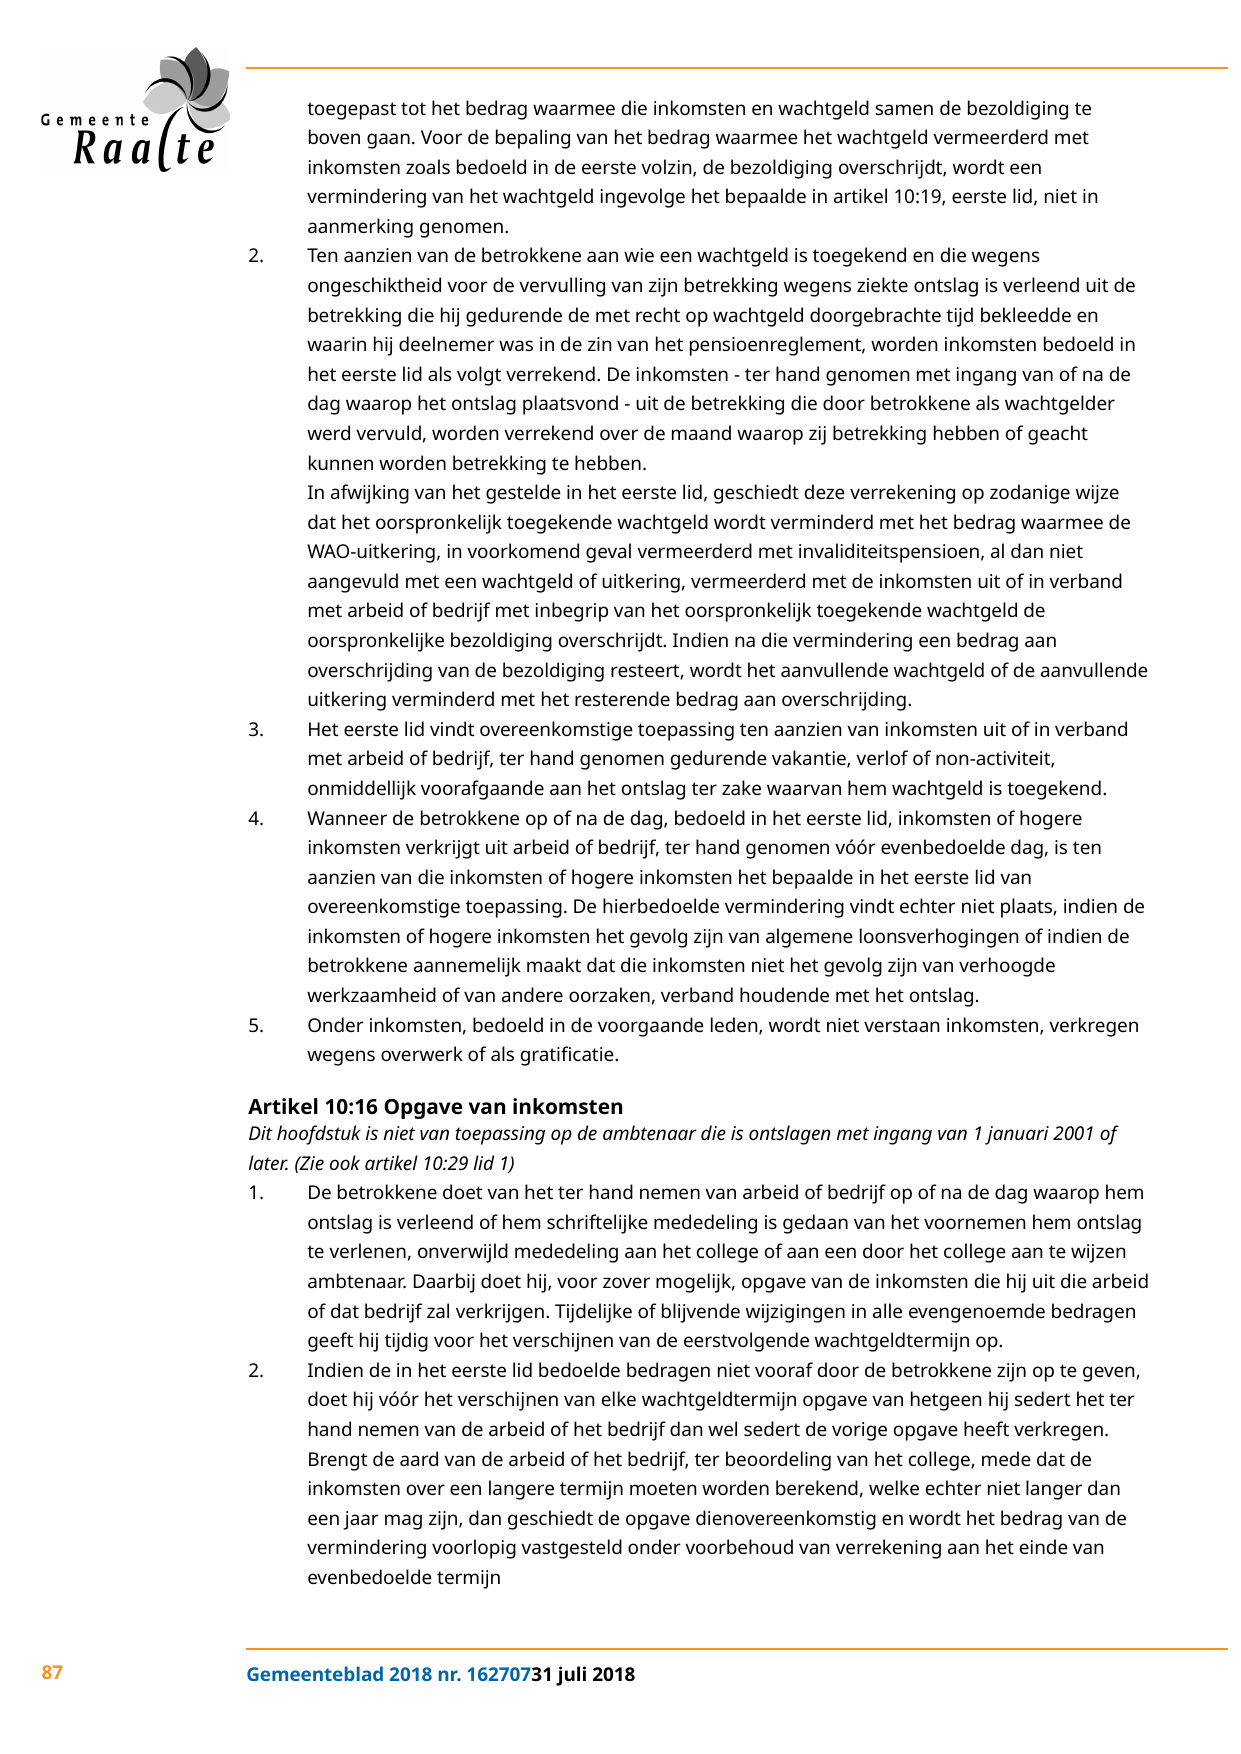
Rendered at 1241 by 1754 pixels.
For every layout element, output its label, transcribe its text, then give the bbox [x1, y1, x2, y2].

list Wanneer de betrokkene op of na de dag, bedoeld in het eerste lid, inkomsten of hogere inkomsten verkrijgt uit arbeid of bedrijf, ter hand genomen vóór evenbedoelde dag, is ten aanzien van die inkomsten of hogere inkomsten het bepaalde in het eerste lid van overeenkomstige toepassing. De hierbedoelde vermindering vindt echter niet plaats, indien de inkomsten of hogere inkomsten het gevolg zijn van algemene loonsverhogingen of indien de betrokkene aannemelijk maakt dat die inkomsten niet het gevolg zijn van verhoogde werkzaamheid of van andere oorzaken, verband houdende met het ontslag. [248, 805, 1152, 1008]
list Ten aanzien van de betrokkene aan wie een wachtgeld is toegekend en die wegens ongeschiktheid voor de vervulling van zijn betrekking wegens ziekte ontslag is verleend uit de betrekking die hij gedurende de met recht op wachtgeld doorgebrachte tijd bekleedde en waarin hij deelnemer was in de zin van het pensioenreglement, worden inkomsten bedoeld in het eerste lid als volgt verrekend. De inkomsten - ter hand genomen met ingang van of na de dag waarop het ontslag plaatsvond - uit de betrekking die door betrokkene als wachtgelder werd vervuld, worden verrekend over de maand waarop zij betrekking hebben of geacht kunnen worden betrekking te hebben. [248, 243, 1152, 476]
picture [41, 47, 231, 172]
text Artikel 10:16 Opgave van inkomsten [248, 1092, 1152, 1120]
list Indien de in het eerste lid bedoelde bedragen niet vooraf door de betrokkene zijn op te geven, doet hij vóór het verschijnen van elke wachtgeldtermijn opgave van hetgeen hij sedert het ter hand nemen van de arbeid of het bedrijf dan wel sedert de vorige opgave heeft verkregen. Brengt de aard van de arbeid of het bedrijf, ter beoordeling van het college, mede dat de inkomsten over een langere termijn moeten worden berekend, welke echter niet langer dan een jaar mag zijn, dan geschiedt de opgave dienovereenkomstig en wordt het bedrag van de vermindering voorlopig vastgesteld onder voorbehoud van verrekening aan het einde van evenbedoelde termijn [248, 1357, 1152, 1590]
text Dit hoofdstuk is niet van toepassing op de ambtenaar die is ontslagen met ingang van 1 januari 2001 of later. (Zie ook artikel 10:29 lid 1) [248, 1120, 1152, 1176]
list Het eerste lid vindt overeenkomstige toepassing ten aanzien van inkomsten uit of in verband met arbeid of bedrijf, ter hand genomen gedurende vakantie, verlof of non-activiteit, onmiddellijk voorafgaande aan het ontslag ter zake waarvan hem wachtgeld is toegekend. [248, 716, 1152, 801]
list In afwijking van het gestelde in het eerste lid, geschiedt deze verrekening op zodanige wijze dat het oorspronkelijk toegekende wachtgeld wordt verminderd met het bedrag waarmee de WAO-uitkering, in voorkomend geval vermeerderd met invaliditeitspensioen, al dan niet aangevuld met een wachtgeld of uitkering, vermeerderd met de inkomsten uit of in verband met arbeid of bedrijf met inbegrip van het oorspronkelijk toegekende wachtgeld de oorspronkelijke bezoldiging overschrijdt. Indien na die vermindering een bedrag aan overschrijding van de bezoldiging resteert, wordt het aanvullende wachtgeld of de aanvullende uitkering verminderd met het resterende bedrag aan overschrijding. [248, 479, 1152, 712]
list toegepast tot het bedrag waarmee die inkomsten en wachtgeld samen de bezoldiging te boven gaan. Voor de bepaling van het bedrag waarmee het wachtgeld vermeerderd met inkomsten zoals bedoeld in de eerste volzin, de bezoldiging overschrijdt, wordt een vermindering van het wachtgeld ingevolge het bepaalde in artikel 10:19, eerste lid, niet in aanmerking genomen. [248, 95, 1152, 239]
list De betrokkene doet van het ter hand nemen van arbeid of bedrijf op of na de dag waarop hem ontslag is verleend of hem schriftelijke mededeling is gedaan van het voornemen hem ontslag te verlenen, onverwijld mededeling aan het college of aan een door het college aan te wijzen ambtenaar. Daarbij doet hij, voor zover mogelijk, opgave van de inkomsten die hij uit die arbeid of dat bedrijf zal verkrijgen. Tijdelijke of blijvende wijzigingen in alle evengenoemde bedragen geeft hij tijdig voor het verschijnen van de eerstvolgende wachtgeldtermijn op. [248, 1179, 1152, 1353]
list Onder inkomsten, bedoeld in de voorgaande leden, wordt niet verstaan inkomsten, verkregen wegens overwerk of als gratificatie. [248, 1012, 1152, 1067]
